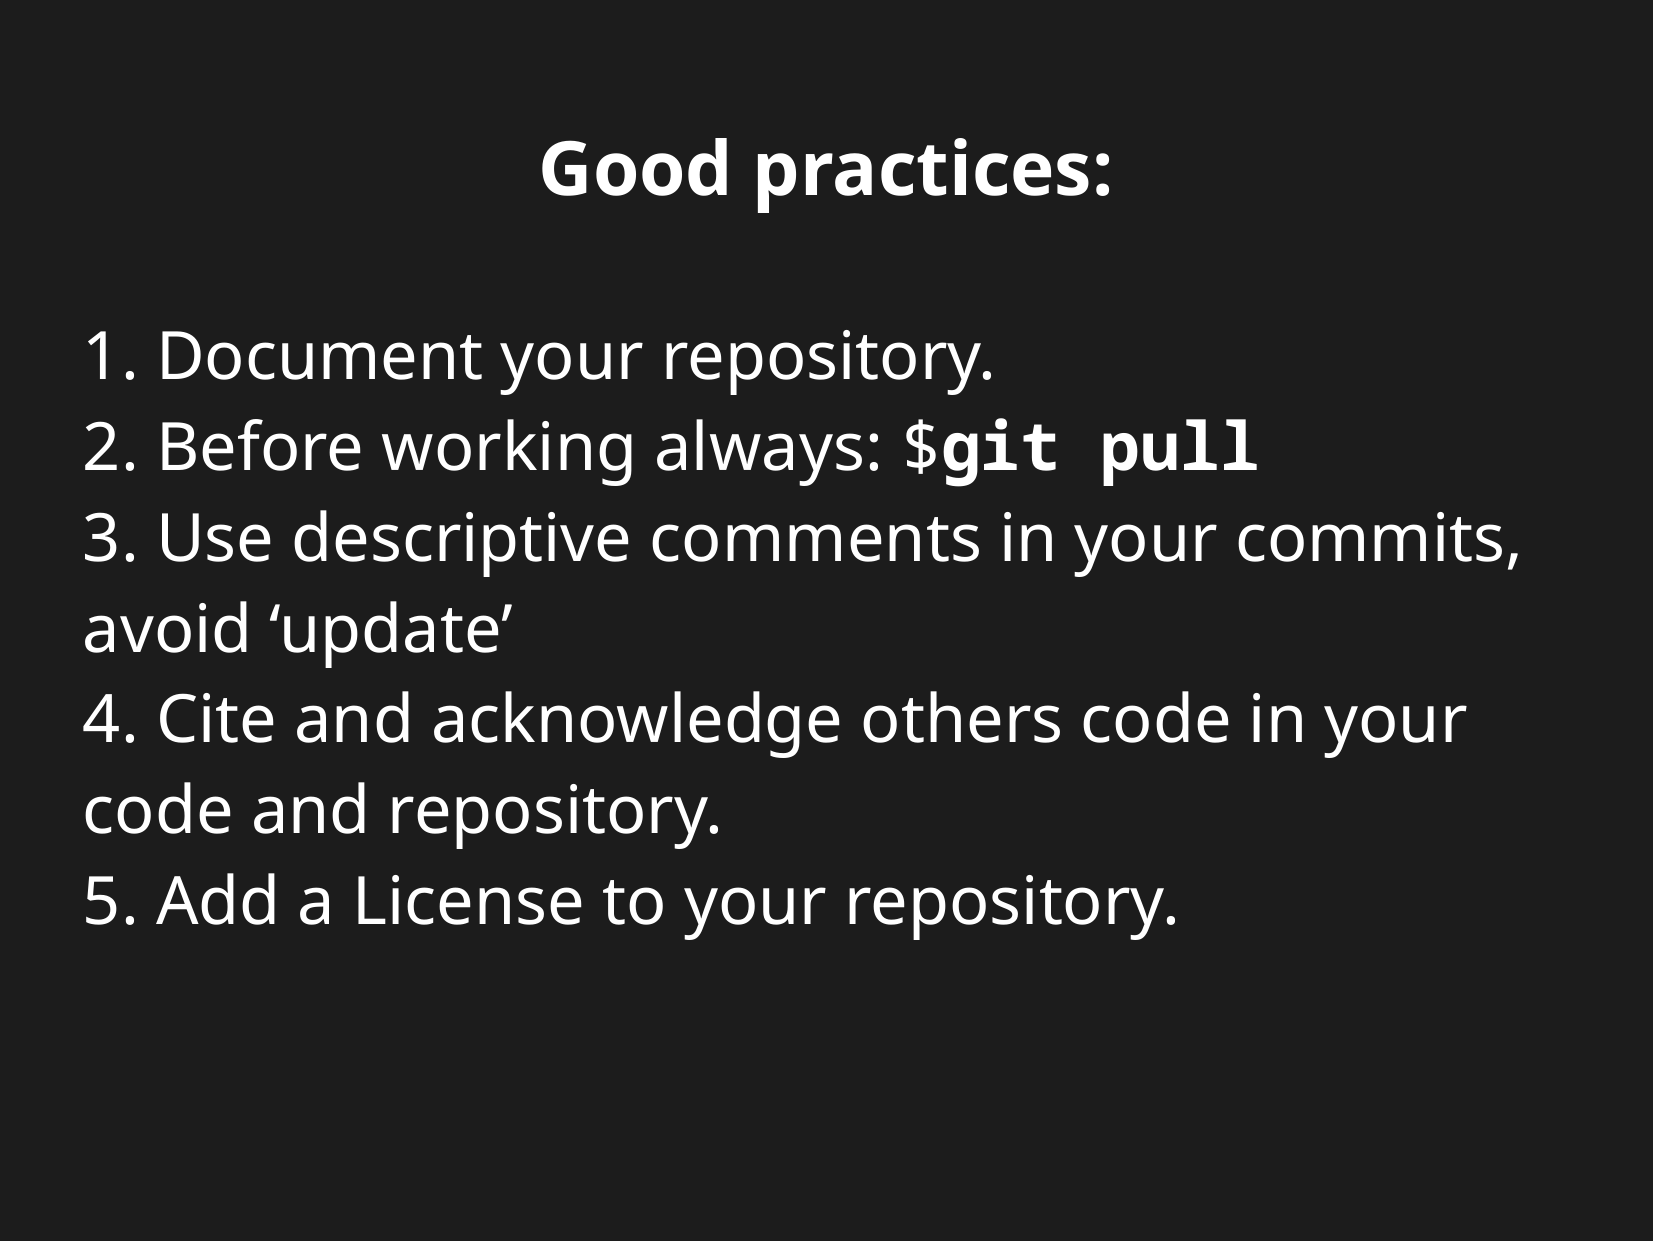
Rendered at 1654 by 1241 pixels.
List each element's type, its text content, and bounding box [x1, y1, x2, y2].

subtitle Good practices: 1. Document your repository. 2. Before working always: $git pull 3. Use descriptive comments in your commits, avoid ‘update’ 4. Cite and acknowledge others code in your code and repository. 5. Add a License to your repository. [82, 44, 1571, 1015]
